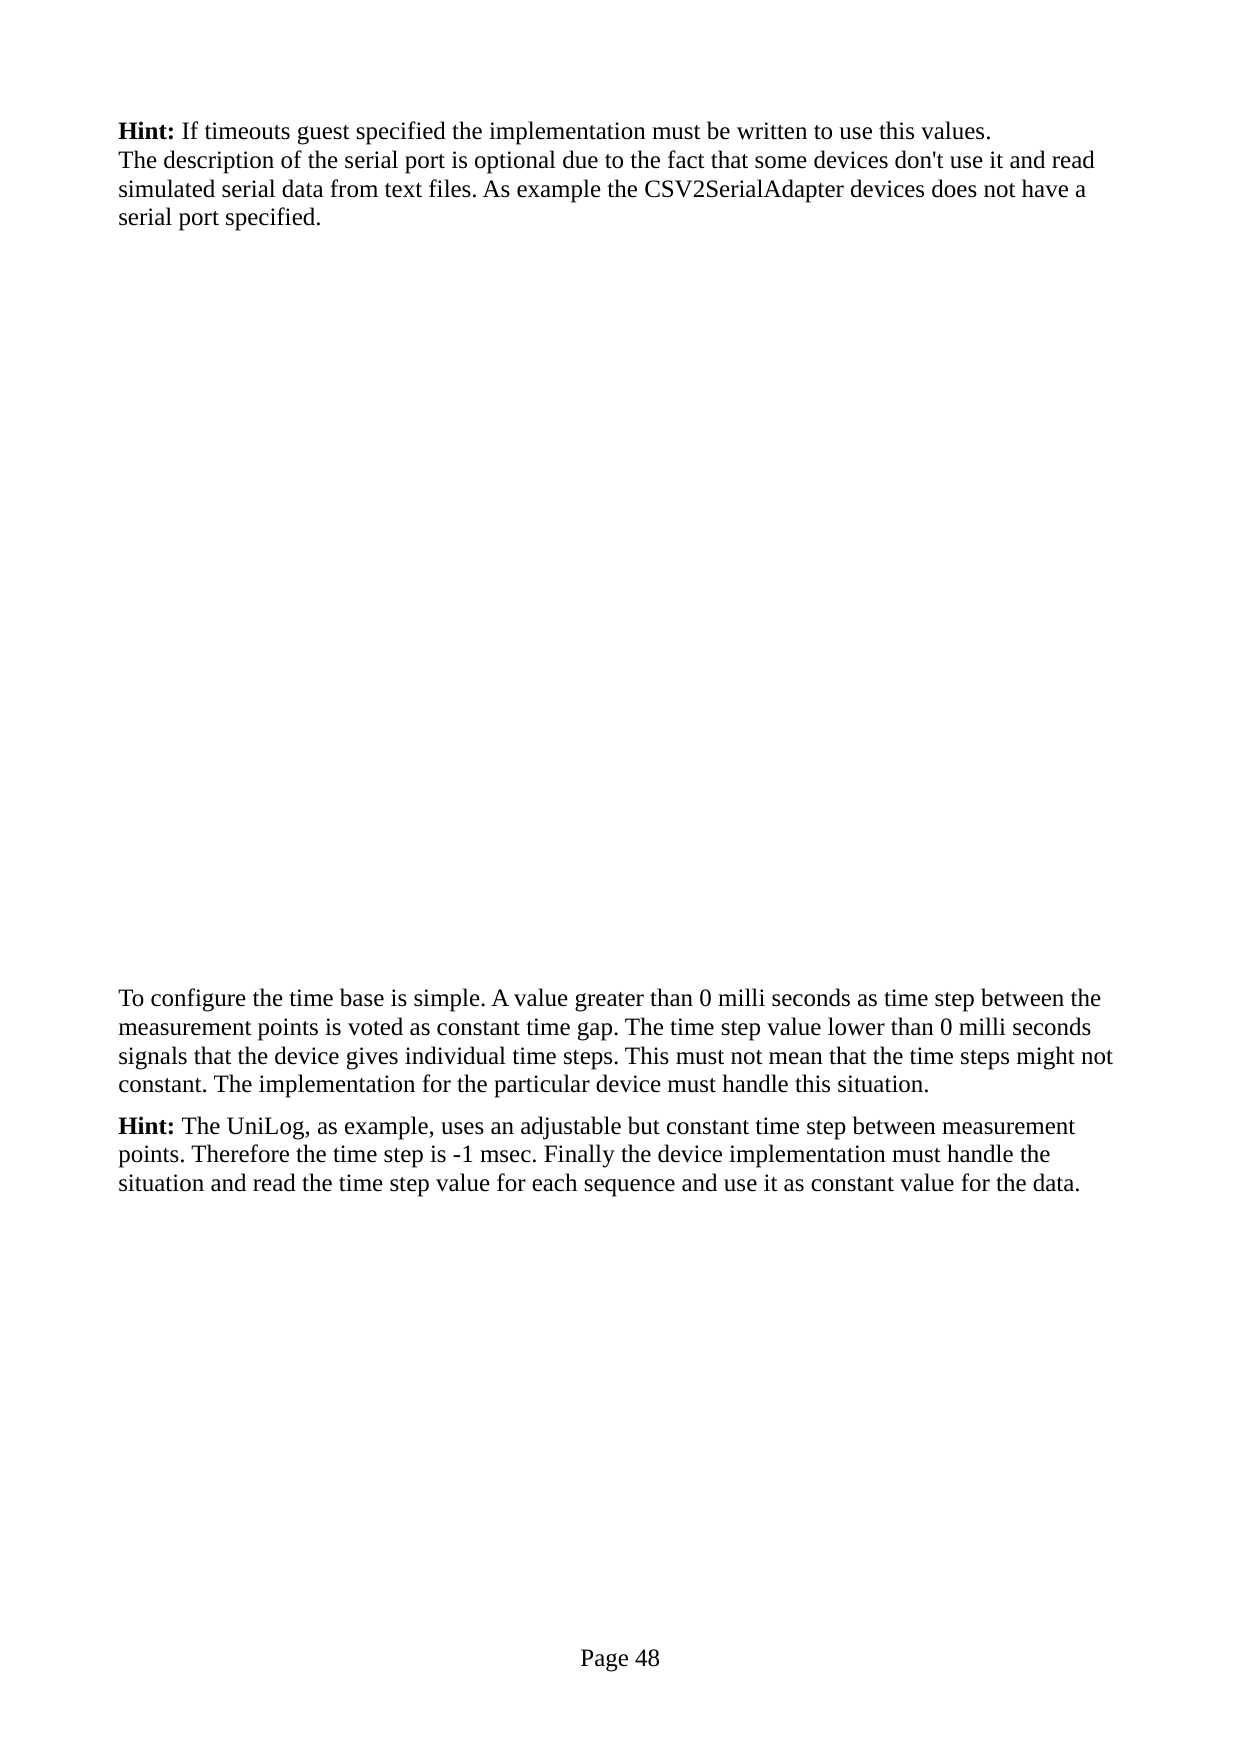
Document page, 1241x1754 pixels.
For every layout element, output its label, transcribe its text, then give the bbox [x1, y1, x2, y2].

text Hint: The UniLog, as example, uses an adjustable but constant time step between measurement points. Therefore the time step is -1 msec. Finally the device implementation must handle the situation and read the time step value for each sequence and use it as constant value for the data. [118, 1111, 1122, 1197]
text To configure the time base is simple. A value greater than 0 milli seconds as time step between the measurement points is voted as constant time gap. The time step value lower than 0 milli seconds signals that the device gives individual time steps. This must not mean that the time steps might not constant. The implementation for the particular device must handle this situation. [118, 244, 1122, 1098]
text Hint: If timeouts guest specified the implementation must be written to use this values. The description of the serial port is optional due to the fact that some devices don't use it and read simulated serial data from text files. As example the CSV2SerialAdapter devices does not have a serial port specified. [118, 116, 1122, 231]
